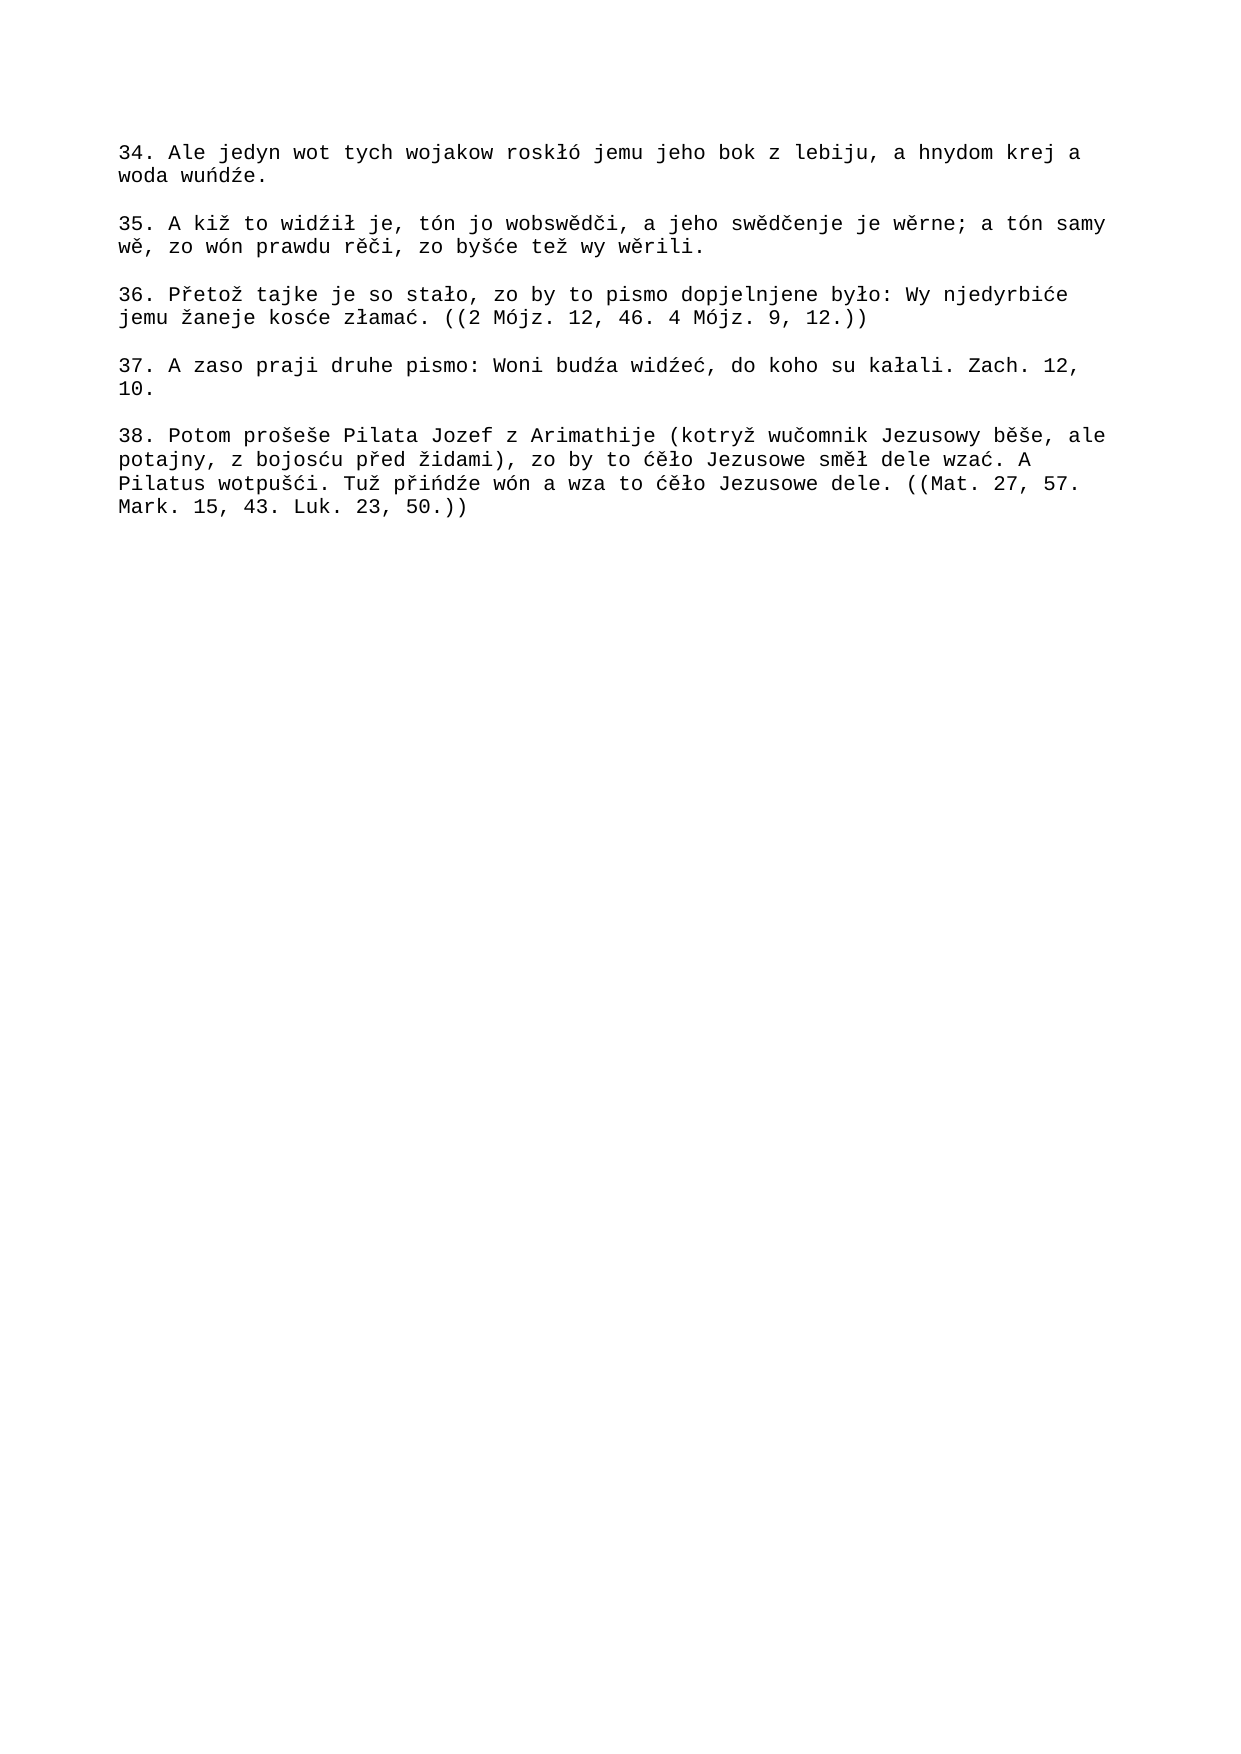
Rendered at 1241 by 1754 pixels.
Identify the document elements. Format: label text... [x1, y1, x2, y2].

text 36. Přetož tajke je so stało, zo by to pismo dopjelnjene było: Wy njedyrbiće jemu žaneje kosće złamać. ((2 Mójz. 12, 46. 4 Mójz. 9, 12.)) [118, 284, 1122, 331]
text 34. Ale jedyn wot tych wojakow roskłó jemu jeho bok z lebiju, a hnydom krej a woda wuńdźe. [118, 142, 1122, 189]
text 37. A zaso praji druhe pismo: Woni budźa widźeć, do koho su kałali. Zach. 12, 10. [118, 354, 1122, 402]
text 35. A kiž to widźił je, tón jo wobswědči, a jeho swědčenje je wěrne; a tón samy wě, zo wón prawdu rěči, zo byšće tež wy wěrili. [118, 213, 1122, 260]
text 38. Potom prošeše Pilata Jozef z Arimathije (kotryž wučomnik Jezusowy běše, ale potajny, z bojosću před židami), zo by to ćěło Jezusowe směł dele wzać. A Pilatus wotpušći. Tuž přińdźe wón a wza to ćěło Jezusowe dele. ((Mat. 27, 57. Mark. 15, 43. Luk. 23, 50.)) [118, 426, 1122, 520]
